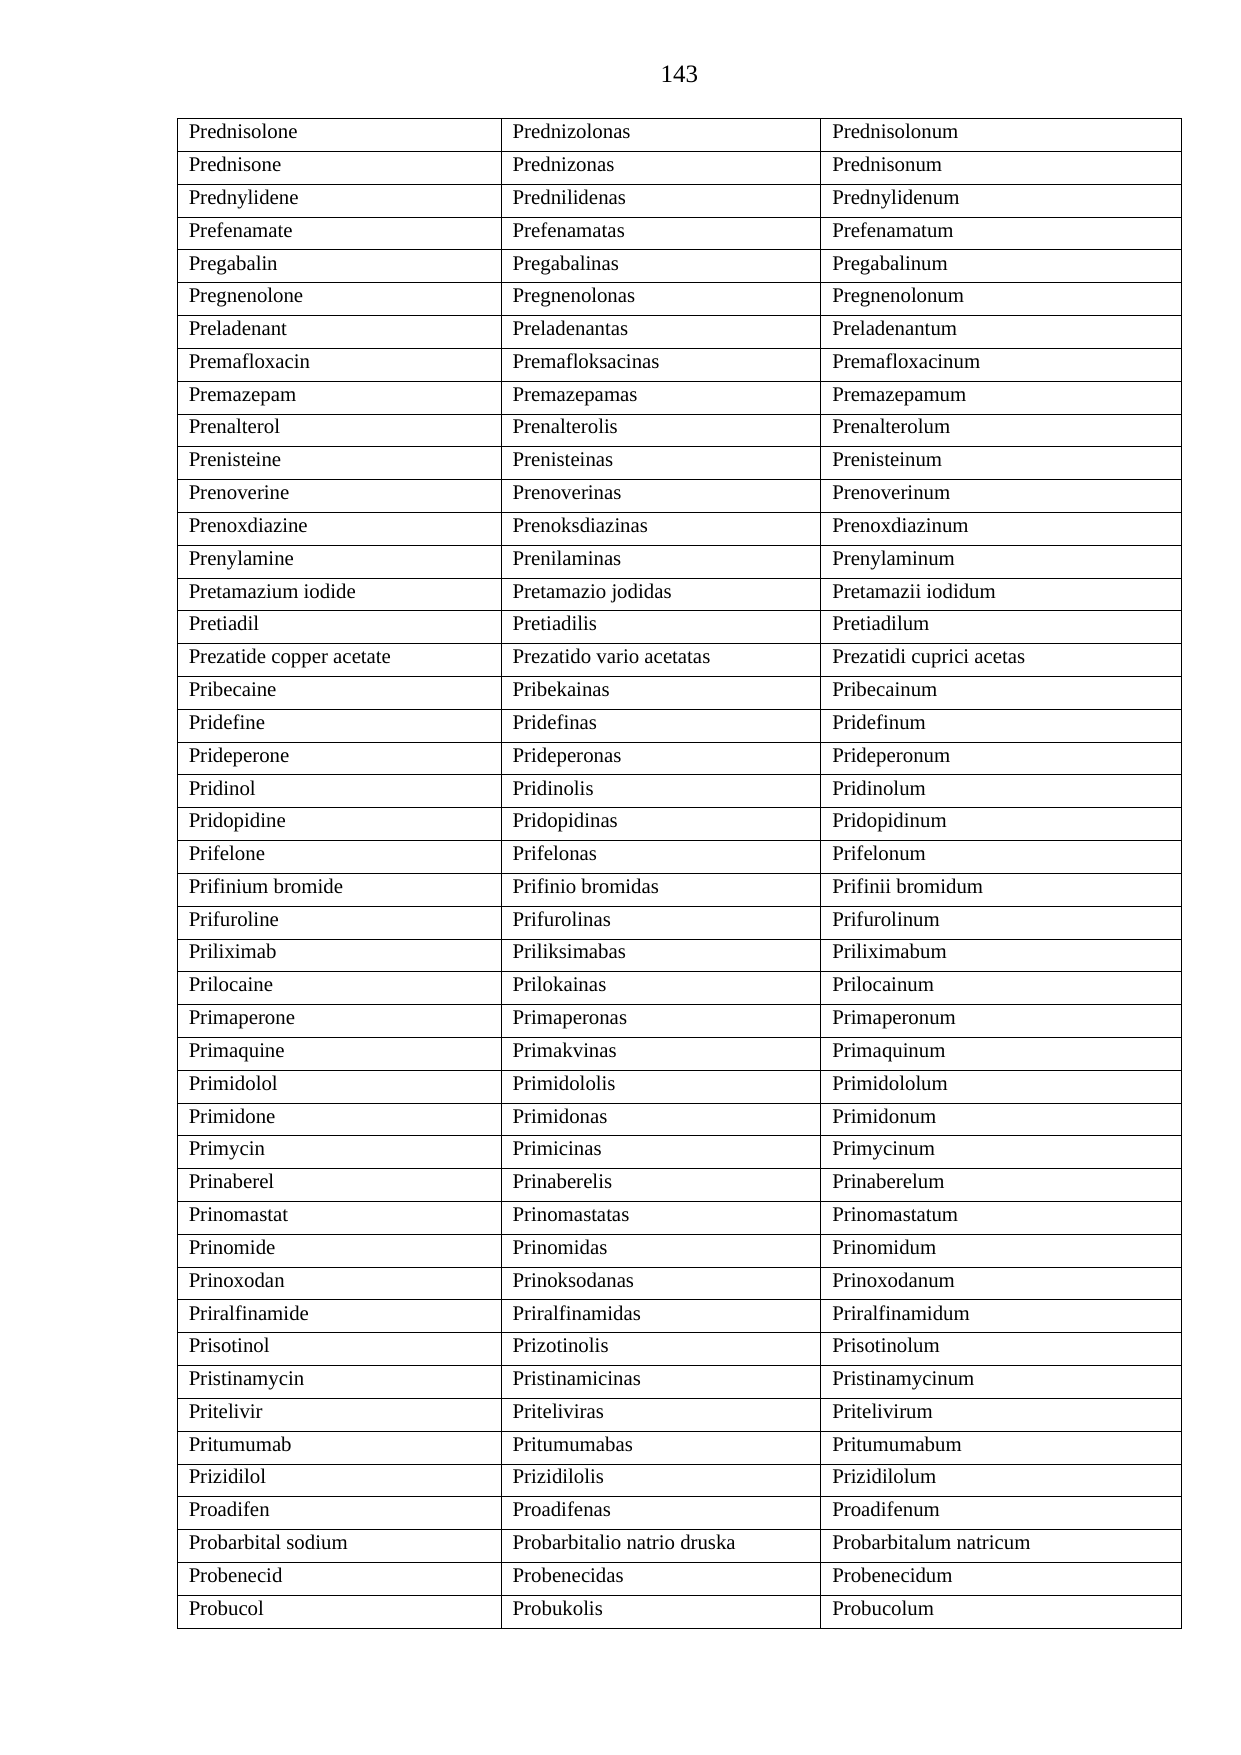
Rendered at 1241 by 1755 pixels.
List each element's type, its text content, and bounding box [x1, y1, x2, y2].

table_cell Primidone [178, 1104, 501, 1135]
table_cell Probenecidas [502, 1563, 820, 1595]
table_cell Pribecainum [821, 677, 1181, 709]
table_cell Prisotinol [178, 1333, 501, 1365]
table_cell Prideperonum [821, 743, 1181, 774]
table_cell Prinoksodanas [502, 1268, 820, 1299]
table_cell Prizidilolis [502, 1465, 820, 1496]
table_cell Pregnenolonas [502, 283, 820, 315]
table_cell Probucolum [821, 1596, 1181, 1627]
table_cell Prednylidene [178, 185, 501, 217]
table_cell Prednizonas [502, 152, 820, 184]
table_cell Probenecidum [821, 1563, 1181, 1595]
table_cell Pretamazio jodidas [502, 579, 820, 610]
table_cell Prinomidum [821, 1235, 1181, 1267]
table_cell Prenoksdiazinas [502, 513, 820, 545]
table_cell Probarbitalio natrio druska [502, 1530, 820, 1562]
table_cell Prifinii bromidum [821, 874, 1181, 906]
table_cell Prifinio bromidas [502, 874, 820, 906]
table_cell Premazepam [178, 382, 501, 413]
table_cell Premazepamas [502, 382, 820, 413]
table_cell Probucol [178, 1596, 501, 1627]
table_cell Primidolol [178, 1071, 501, 1102]
table_cell Primicinas [502, 1136, 820, 1168]
table_cell Prisotinolum [821, 1333, 1181, 1365]
table_cell Prinaberelis [502, 1169, 820, 1201]
table_cell Pregnenolone [178, 283, 501, 315]
table_cell Prefenamatas [502, 218, 820, 249]
table_cell Prezatide copper acetate [178, 644, 501, 676]
table_cell Prilocainum [821, 972, 1181, 1004]
table_cell Prifelonum [821, 841, 1181, 873]
table_cell Premafloxacinum [821, 349, 1181, 381]
table_cell Preladenantum [821, 316, 1181, 348]
table_cell Prilokainas [502, 972, 820, 1004]
table_cell Prednisonum [821, 152, 1181, 184]
table_cell Pribecaine [178, 677, 501, 709]
table_cell Prenalterol [178, 415, 501, 446]
table_cell Probukolis [502, 1596, 820, 1627]
table_cell Prenisteine [178, 447, 501, 479]
table_cell Prifurolinum [821, 907, 1181, 938]
table_cell Pretiadil [178, 611, 501, 643]
table_cell Prinomastatum [821, 1202, 1181, 1234]
table_cell Primaperonas [502, 1005, 820, 1037]
table_cell Prideperone [178, 743, 501, 774]
table_cell Prenylaminum [821, 546, 1181, 577]
table_cell Premazepamum [821, 382, 1181, 413]
table_cell Proadifenas [502, 1497, 820, 1529]
table_cell Primidonas [502, 1104, 820, 1135]
table_cell Priralfinamidum [821, 1300, 1181, 1332]
table_cell Primaquinum [821, 1038, 1181, 1070]
table_cell Prilocaine [178, 972, 501, 1004]
table_cell Priliximab [178, 940, 501, 971]
table_cell Prizidilolum [821, 1465, 1181, 1496]
table_cell Proadifen [178, 1497, 501, 1529]
table_cell Premafloksacinas [502, 349, 820, 381]
table_cell Prenisteinas [502, 447, 820, 479]
table_cell Prenalterolum [821, 415, 1181, 446]
table_cell Prideperonas [502, 743, 820, 774]
table_cell Pregabalinas [502, 250, 820, 282]
table_cell Pridopidinas [502, 808, 820, 840]
table_cell Prefenamatum [821, 218, 1181, 249]
table_cell Pridefinas [502, 710, 820, 742]
table_cell Prenalterolis [502, 415, 820, 446]
table_cell Prednilidenas [502, 185, 820, 217]
table_cell Prenylamine [178, 546, 501, 577]
table_cell Primaquine [178, 1038, 501, 1070]
table_cell Primakvinas [502, 1038, 820, 1070]
table_cell Primaperone [178, 1005, 501, 1037]
table_cell Priliximabum [821, 940, 1181, 971]
table_cell Pritumumabas [502, 1432, 820, 1463]
table_cell Prinoxodan [178, 1268, 501, 1299]
table_cell Prednisone [178, 152, 501, 184]
table_cell Prifelonas [502, 841, 820, 873]
table_cell Prizotinolis [502, 1333, 820, 1365]
table_cell Pribekainas [502, 677, 820, 709]
table_cell Prinoxodanum [821, 1268, 1181, 1299]
table_cell Prednisolone [178, 119, 501, 151]
table_cell Prednizolonas [502, 119, 820, 151]
table_cell Primidololis [502, 1071, 820, 1102]
table_cell Prenoverinas [502, 480, 820, 512]
table_cell Pregabalin [178, 250, 501, 282]
table_cell Prinomastatas [502, 1202, 820, 1234]
table_cell Probenecid [178, 1563, 501, 1595]
table_cell Pridinol [178, 775, 501, 807]
table_cell Pritelivir [178, 1399, 501, 1431]
table_cell Priralfinamide [178, 1300, 501, 1332]
table_cell Prezatidi cuprici acetas [821, 644, 1181, 676]
table_cell Prifelone [178, 841, 501, 873]
table_cell Pretamazium iodide [178, 579, 501, 610]
table_cell Pridinolum [821, 775, 1181, 807]
table_cell Priteliviras [502, 1399, 820, 1431]
table_cell Prinomastat [178, 1202, 501, 1234]
table_cell Prezatido vario acetatas [502, 644, 820, 676]
table_cell Pristinamycin [178, 1366, 501, 1398]
table_cell Preladenant [178, 316, 501, 348]
table_cell Pristinamycinum [821, 1366, 1181, 1398]
table_cell Prinaberel [178, 1169, 501, 1201]
table_cell Pristinamicinas [502, 1366, 820, 1398]
table_cell Prenilaminas [502, 546, 820, 577]
table_cell Prenoverinum [821, 480, 1181, 512]
table_cell Prednisolonum [821, 119, 1181, 151]
table_cell Proadifenum [821, 1497, 1181, 1529]
table_cell Prenoxdiazine [178, 513, 501, 545]
table_cell Prizidilol [178, 1465, 501, 1496]
table_cell Pridopidinum [821, 808, 1181, 840]
table_cell Prefenamate [178, 218, 501, 249]
table_cell Pregnenolonum [821, 283, 1181, 315]
table_cell Probarbitalum natricum [821, 1530, 1181, 1562]
table_cell Primycinum [821, 1136, 1181, 1168]
table_cell Prenisteinum [821, 447, 1181, 479]
table_cell Pretamazii iodidum [821, 579, 1181, 610]
table_cell Prenoxdiazinum [821, 513, 1181, 545]
table_cell Priliksimabas [502, 940, 820, 971]
table_cell Pritelivirum [821, 1399, 1181, 1431]
table_cell Pridinolis [502, 775, 820, 807]
table_cell Probarbital sodium [178, 1530, 501, 1562]
table_cell Primaperonum [821, 1005, 1181, 1037]
table_cell Prifurolinas [502, 907, 820, 938]
table_cell Prinaberelum [821, 1169, 1181, 1201]
table_cell Prifuroline [178, 907, 501, 938]
table_cell Prinomide [178, 1235, 501, 1267]
table_cell Pretiadilum [821, 611, 1181, 643]
table_cell Pridopidine [178, 808, 501, 840]
table_cell Pritumumabum [821, 1432, 1181, 1463]
table_cell Prifinium bromide [178, 874, 501, 906]
table_cell Pridefine [178, 710, 501, 742]
table_cell Pridefinum [821, 710, 1181, 742]
table_cell Preladenantas [502, 316, 820, 348]
table_cell Primycin [178, 1136, 501, 1168]
table_cell Priralfinamidas [502, 1300, 820, 1332]
table_cell Pretiadilis [502, 611, 820, 643]
table_cell Pregabalinum [821, 250, 1181, 282]
table_cell Primidonum [821, 1104, 1181, 1135]
table_cell Prinomidas [502, 1235, 820, 1267]
table_cell Pritumumab [178, 1432, 501, 1463]
table_cell Premafloxacin [178, 349, 501, 381]
table_cell Prednylidenum [821, 185, 1181, 217]
table_cell Prenoverine [178, 480, 501, 512]
table_cell Primidololum [821, 1071, 1181, 1102]
